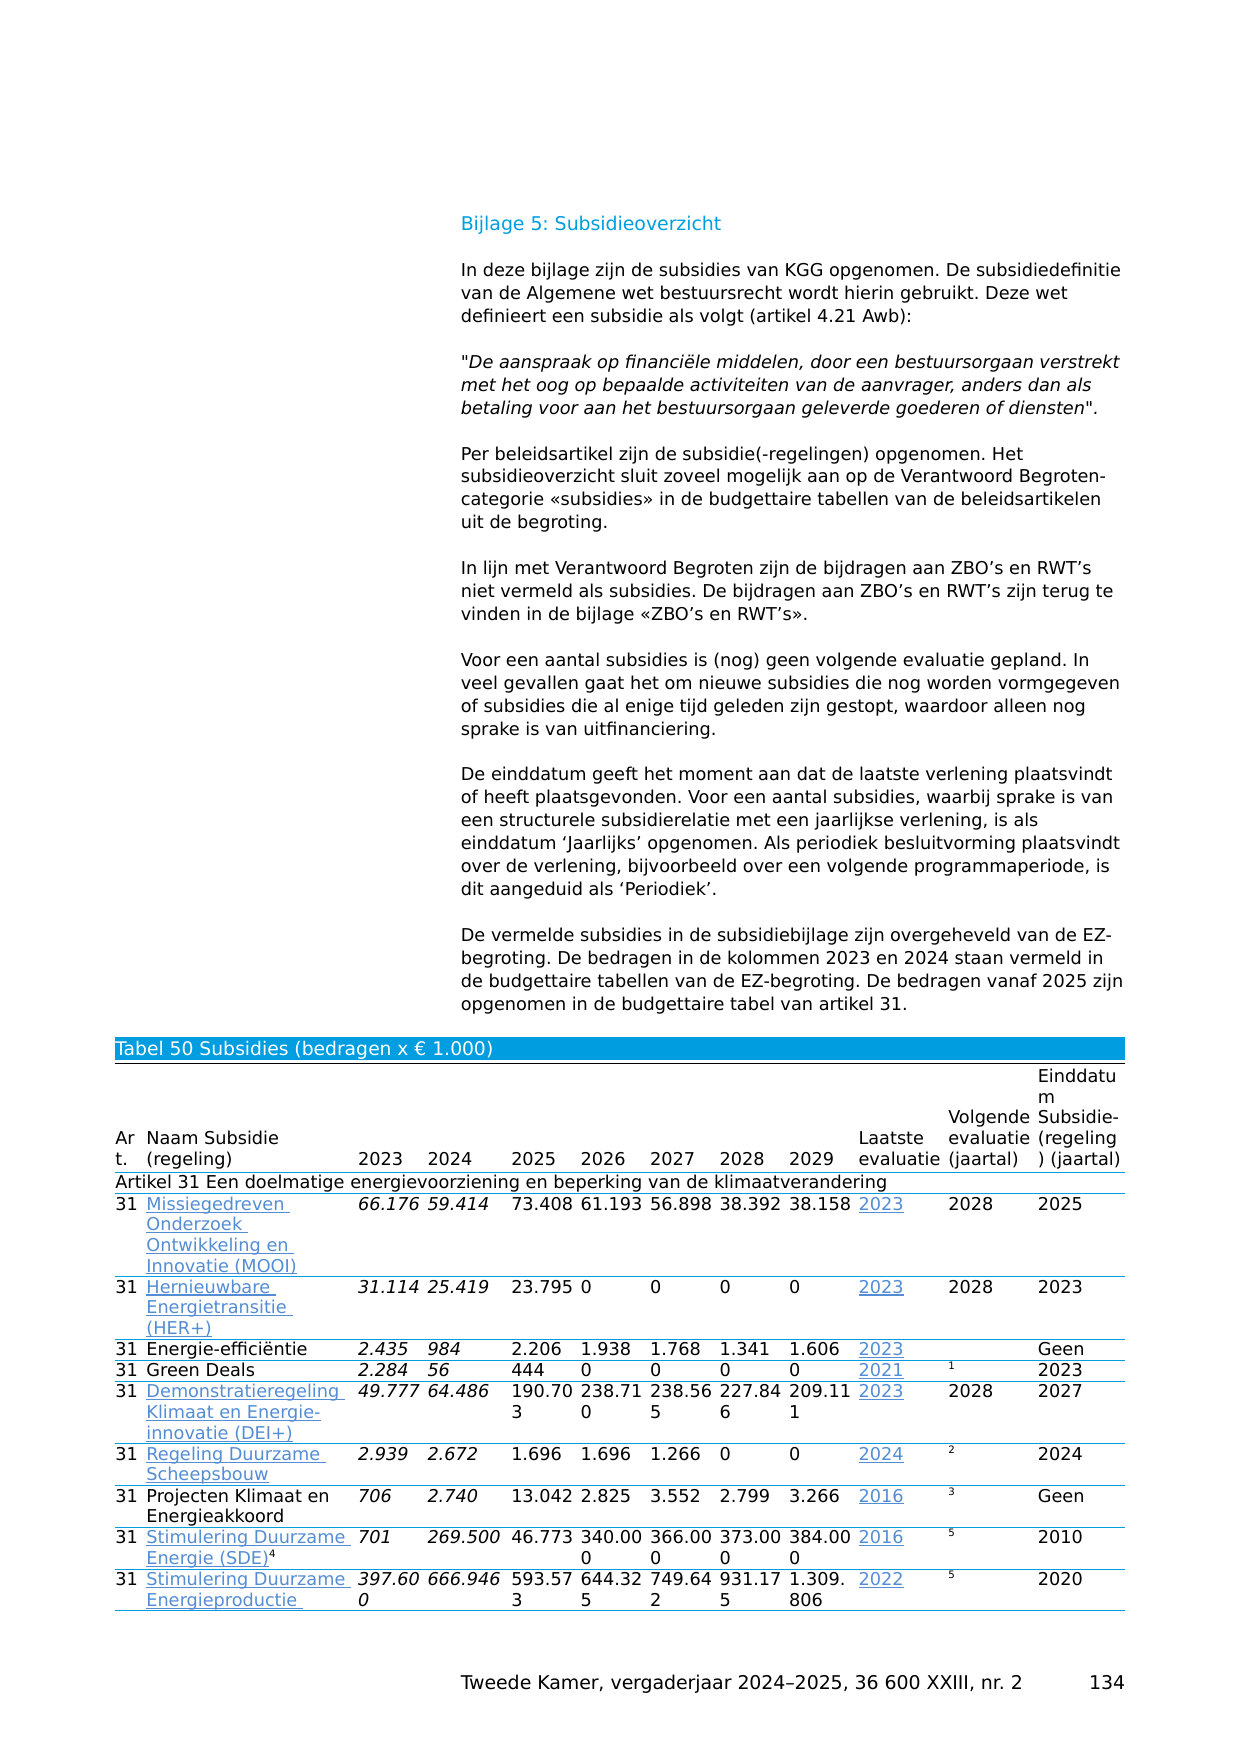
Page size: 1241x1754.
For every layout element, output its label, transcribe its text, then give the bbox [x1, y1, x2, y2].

text Per beleidsartikel zijn de subsidie(-regelingen) opgenomen. Het subsidieoverzicht sluit zoveel mogelijk aan op de Verantwoord Begroten-categorie «subsidies» in de budgettaire tabellen van de beleidsartikelen uit de begroting. [461, 442, 1125, 533]
table_cell 2.740 [424, 1486, 508, 1527]
table_cell Stimulering Duurzame Energieproductie [143, 1570, 355, 1610]
table_cell 444 [508, 1361, 577, 1381]
table_cell 373.000 [716, 1528, 786, 1568]
table_cell 397.600 [355, 1570, 424, 1610]
table_cell 2.435 [355, 1340, 424, 1360]
table_cell 2028 [945, 1382, 1035, 1443]
table_cell 2025 [508, 1064, 577, 1172]
table_cell 3 [945, 1486, 1035, 1527]
table_cell 931.175 [716, 1570, 786, 1610]
text In deze bijlage zijn de subsidies van KGG opgenomen. De subsidiedefinitie van de Algemene wet bestuursrecht wordt hierin gebruikt. Deze wet definieert een subsidie als volgt (artikel 4.21 Awb): [461, 258, 1125, 327]
table_cell 1.309.806 [786, 1570, 855, 1610]
table_cell [945, 1340, 1035, 1360]
table_cell 644.325 [578, 1570, 647, 1610]
table_cell 2026 [578, 1064, 647, 1172]
table_cell 2025 [1035, 1194, 1125, 1276]
table_cell 2023 [855, 1382, 945, 1443]
table_cell 366.000 [647, 1528, 716, 1568]
table_cell 49.777 [355, 1382, 424, 1443]
table_cell 2.799 [716, 1486, 786, 1527]
table_cell 2023 [855, 1277, 945, 1338]
table_cell 2029 [786, 1064, 855, 1172]
table_cell 25.419 [424, 1277, 508, 1338]
table_cell 3.552 [647, 1486, 716, 1527]
table_cell 56 [424, 1361, 508, 1381]
table_cell Geen [1035, 1486, 1125, 1527]
table_cell 2016 [855, 1528, 945, 1568]
table_cell 2023 [855, 1340, 945, 1360]
text Voor een aantal subsidies is (nog) geen volgende evaluatie gepland. In veel gevallen gaat het om nieuwe subsidies die nog worden vormgegeven of subsidies die al enige tijd geleden zijn gestopt, waardoor alleen nog sprake is van uitfinanciering. [461, 648, 1125, 739]
table_cell 2023 [1035, 1277, 1125, 1338]
table_cell 227.846 [716, 1382, 786, 1443]
table_cell Stimulering Duurzame Energie (SDE)4 [143, 1528, 355, 1568]
table_cell 61.193 [578, 1194, 647, 1276]
table_cell 2023 [1035, 1361, 1125, 1381]
table_cell 5 [945, 1570, 1035, 1610]
table_cell 64.486 [424, 1382, 508, 1443]
table_cell 2023 [355, 1064, 424, 1172]
table_cell 2028 [945, 1277, 1035, 1338]
table_cell 2.206 [508, 1340, 577, 1360]
title Bijlage 5: Subsidieoverzicht [461, 213, 1125, 235]
table_cell Artikel 31 Een doelmatige energievoorziening en beperking van de klimaatverandering [115, 1173, 1125, 1193]
text De vermelde subsidies in de subsidiebijlage zijn overgeheveld van de EZ-begroting. De bedragen in de kolommen 2023 en 2024 staan vermeld in de budgettaire tabellen van de EZ-begroting. De bedragen vanaf 2025 zijn opgenomen in de budgettaire tabel van artikel 31. [461, 923, 1125, 1014]
table_cell 2.284 [355, 1361, 424, 1381]
table_cell 1.938 [578, 1340, 647, 1360]
table_cell 706 [355, 1486, 424, 1527]
table_cell 38.392 [716, 1194, 786, 1276]
table_cell 46.773 [508, 1528, 577, 1568]
table_cell 31 [115, 1486, 143, 1527]
table_cell 2024 [855, 1444, 945, 1485]
table_cell 1 [945, 1361, 1035, 1381]
table_cell Art. [115, 1064, 143, 1172]
table_cell 3.266 [786, 1486, 855, 1527]
table_cell 59.414 [424, 1194, 508, 1276]
table_cell Geen [1035, 1340, 1125, 1360]
table_cell Energie-efficiëntie [143, 1340, 355, 1360]
table_cell 0 [786, 1277, 855, 1338]
table_cell 384.000 [786, 1528, 855, 1568]
table_cell 31 [115, 1444, 143, 1485]
table_cell 23.795 [508, 1277, 577, 1338]
table_cell 749.642 [647, 1570, 716, 1610]
table_cell 31 [115, 1528, 143, 1568]
table_cell Volgende evaluatie (jaartal) [945, 1064, 1035, 1172]
text "De aanspraak op financiële middelen, door een bestuursorgaan verstrekt met het oog op bepaalde activiteiten van de aanvrager, anders dan als betaling voor aan het bestuursorgaan geleverde goederen of diensten". [461, 350, 1125, 419]
table_cell 1.768 [647, 1340, 716, 1360]
table_cell 1.696 [578, 1444, 647, 1485]
table_cell 66.176 [355, 1194, 424, 1276]
table_cell 2.939 [355, 1444, 424, 1485]
table_cell Demonstratieregeling Klimaat en Energie-innovatie (DEI+) [143, 1382, 355, 1443]
table_cell 209.111 [786, 1382, 855, 1443]
table_cell 0 [647, 1361, 716, 1381]
table_cell 1.266 [647, 1444, 716, 1485]
table_cell 238.710 [578, 1382, 647, 1443]
table_cell 2028 [945, 1194, 1035, 1276]
table_cell 31 [115, 1361, 143, 1381]
table_cell 0 [716, 1277, 786, 1338]
table_cell Hernieuwbare Energietransitie (HER+) [143, 1277, 355, 1338]
table_cell Einddatum Subsidie- (regeling) (jaartal) [1035, 1064, 1125, 1172]
table_cell 2028 [716, 1064, 786, 1172]
table_cell 73.408 [508, 1194, 577, 1276]
table_cell 31 [115, 1277, 143, 1338]
table_cell 0 [578, 1277, 647, 1338]
table_cell 1.696 [508, 1444, 577, 1485]
table_cell Green Deals [143, 1361, 355, 1381]
table_cell 38.158 [786, 1194, 855, 1276]
table_cell 5 [945, 1528, 1035, 1568]
text De einddatum geeft het moment aan dat de laatste verlening plaatsvindt of heeft plaatsgevonden. Voor een aantal subsidies, waarbij sprake is van een structurele subsidierelatie met een jaarlijkse verlening, is als einddatum ‘Jaarlijks’ opgenomen. Als periodiek besluitvorming plaatsvindt over de verlening, bijvoorbeeld over een volgende programmaperiode, is dit aangeduid als ‘Periodiek’. [461, 762, 1125, 900]
table_cell 13.042 [508, 1486, 577, 1527]
table_cell Naam Subsidie (regeling) [143, 1064, 355, 1172]
table_cell Projecten Klimaat en Energieakkoord [143, 1486, 355, 1527]
table_cell 1.341 [716, 1340, 786, 1360]
table_cell 238.565 [647, 1382, 716, 1443]
table_cell 2022 [855, 1570, 945, 1610]
table_cell 666.946 [424, 1570, 508, 1610]
table_cell 269.500 [424, 1528, 508, 1568]
table_cell 2027 [647, 1064, 716, 1172]
table_cell 31 [115, 1382, 143, 1443]
table_cell Laatste evaluatie [855, 1064, 945, 1172]
table_cell 31 [115, 1570, 143, 1610]
table_cell 2 [945, 1444, 1035, 1485]
table_cell 31.114 [355, 1277, 424, 1338]
table_cell 984 [424, 1340, 508, 1360]
table_cell 2024 [1035, 1444, 1125, 1485]
table_cell 701 [355, 1528, 424, 1568]
table_cell 0 [716, 1361, 786, 1381]
table_cell 31 [115, 1340, 143, 1360]
table_cell 56.898 [647, 1194, 716, 1276]
table_cell Missiegedreven Onderzoek Ontwikkeling en Innovatie (MOOI) [143, 1194, 355, 1276]
table_cell 31 [115, 1194, 143, 1276]
table_cell 190.703 [508, 1382, 577, 1443]
table_cell 0 [786, 1444, 855, 1485]
table_cell 2.672 [424, 1444, 508, 1485]
table_cell 2010 [1035, 1528, 1125, 1568]
table_cell 0 [716, 1444, 786, 1485]
table_cell 0 [578, 1361, 647, 1381]
table_cell 1.606 [786, 1340, 855, 1360]
table_cell 2021 [855, 1361, 945, 1381]
table_cell Regeling Duurzame Scheepsbouw [143, 1444, 355, 1485]
table_cell 2016 [855, 1486, 945, 1527]
table_cell 2024 [424, 1064, 508, 1172]
table_cell 0 [647, 1277, 716, 1338]
table_cell 340.000 [578, 1528, 647, 1568]
table_cell 2023 [855, 1194, 945, 1276]
table_cell 2.825 [578, 1486, 647, 1527]
table_cell 593.573 [508, 1570, 577, 1610]
table_cell 2020 [1035, 1570, 1125, 1610]
table_cell 0 [786, 1361, 855, 1381]
text In lijn met Verantwoord Begroten zijn de bijdragen aan ZBO’s en RWT’s niet vermeld als subsidies. De bijdragen aan ZBO’s en RWT’s zijn terug te vinden in de bijlage «ZBO’s en RWT’s». [461, 556, 1125, 625]
table_cell 2027 [1035, 1382, 1125, 1443]
